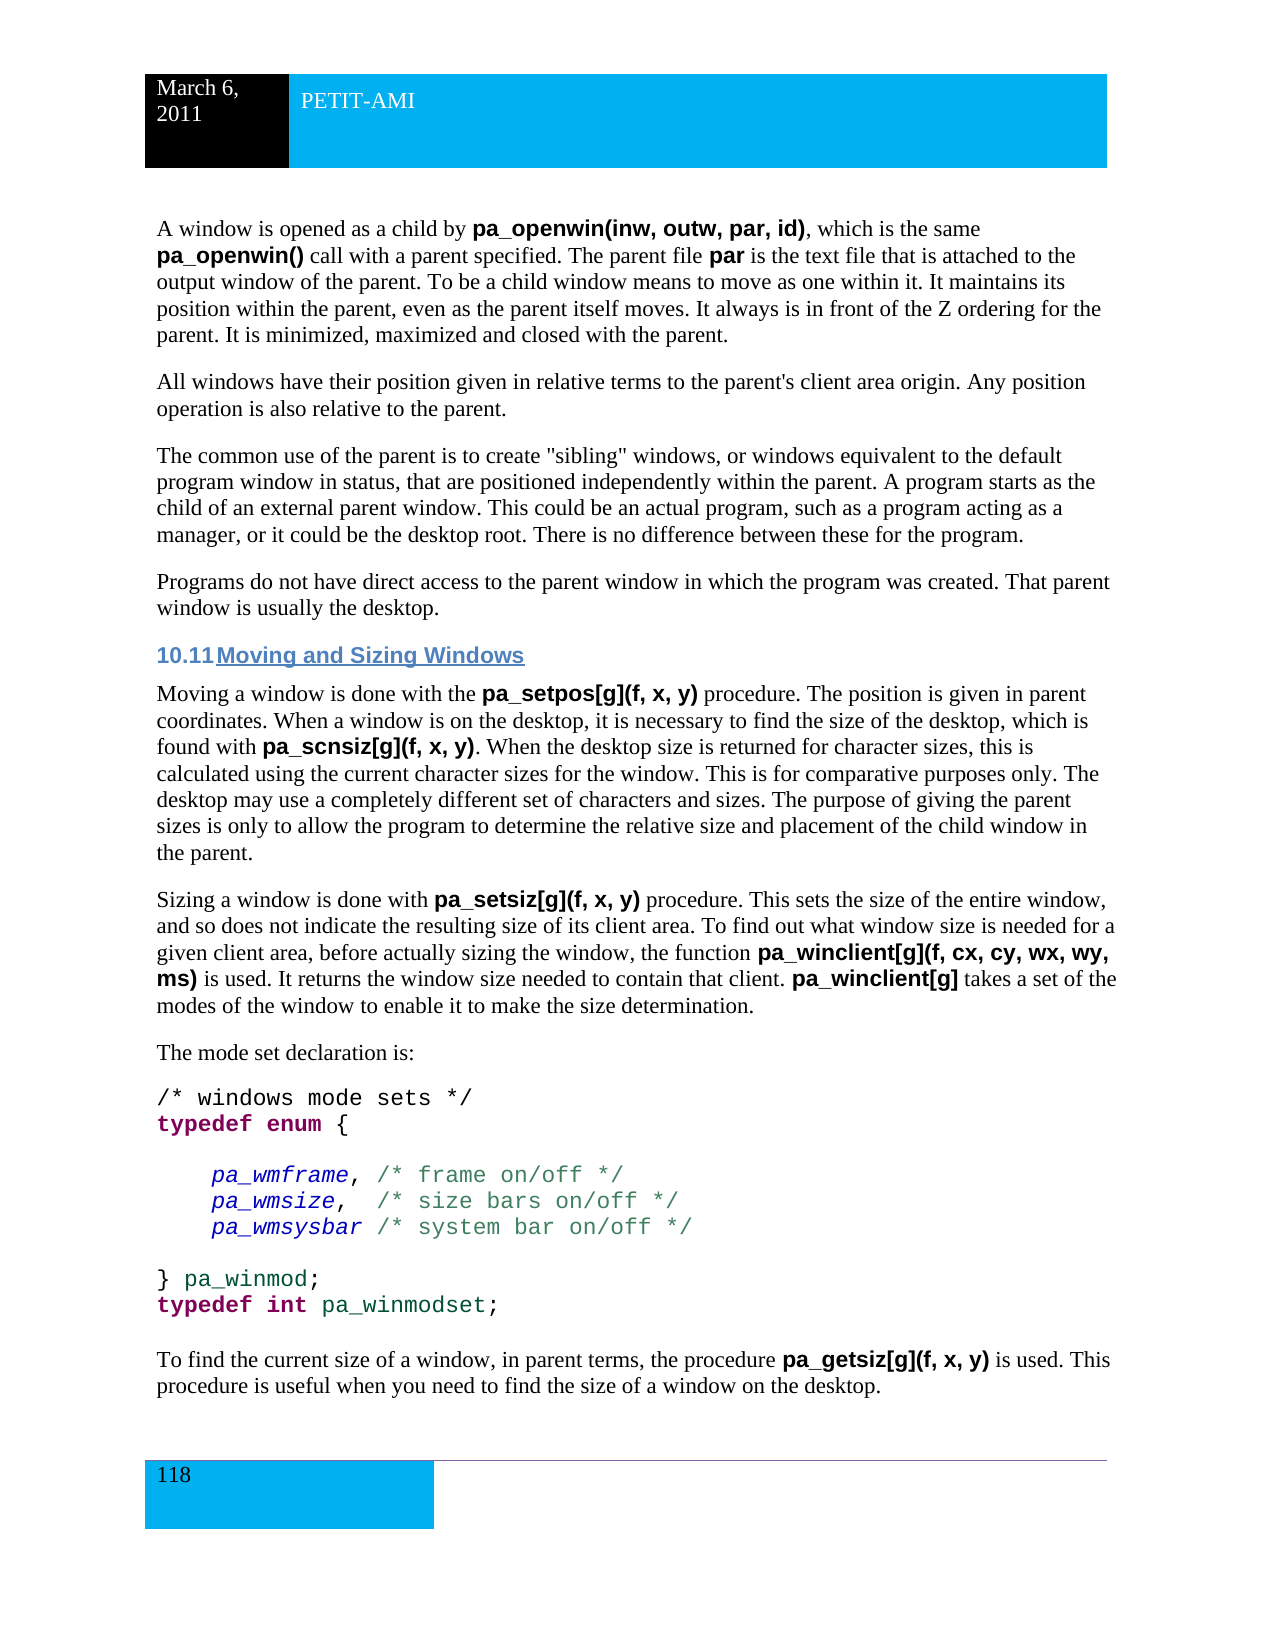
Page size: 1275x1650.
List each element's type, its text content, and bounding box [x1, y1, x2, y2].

text The mode set declaration is: [156, 1039, 1118, 1065]
text pa_wmsysbar /* system bar on/off */ [156, 1216, 1118, 1242]
text The common use of the parent is to create "sibling" windows, or windows equivalent to the default program window in status, that are positioned independently within the parent. A program starts as the child of an external parent window. This could be an actual program, such as a program acting as a manager, or it could be the desktop root. There is no difference between these for the program. [156, 442, 1118, 547]
text /* windows mode sets */ [156, 1086, 1118, 1112]
text pa_wmframe, /* frame on/off */ [156, 1164, 1118, 1190]
text All windows have their position given in relative terms to the parent's client area origin. Any position operation is also relative to the parent. [156, 368, 1118, 421]
text Programs do not have direct access to the parent window in which the program was created. That parent window is usually the desktop. [156, 568, 1118, 621]
text A window is opened as a child by pa_openwin(inw, outw, par, id), which is the same pa_openwin() call with a parent specified. The parent file par is the text file that is attached to the output window of the parent. To be a child window means to move as one within it. It maintains its position within the parent, even as the parent itself moves. It always is in front of the Z ordering for the parent. It is minimized, maximized and closed with the parent. [156, 215, 1118, 347]
text Moving a window is done with the pa_setpos[g](f, x, y) procedure. The position is given in parent coordinates. When a window is on the desktop, it is necessary to find the size of the desktop, which is found with pa_scnsiz[g](f, x, y). When the desktop size is returned for character sizes, this is calculated using the current character sizes for the window. This is for comparative purposes only. The desktop may use a completely different set of characters and sizes. The purpose of giving the parent sizes is only to allow the program to determine the relative size and placement of the child window in the parent. [156, 680, 1118, 865]
text } pa_winmod; [156, 1268, 1118, 1293]
text typedef int pa_winmodset; [156, 1293, 1118, 1319]
text To find the current size of a window, in parent terms, the procedure pa_getsiz[g](f, x, y) is used. This procedure is useful when you need to find the size of a window on the desktop. [156, 1346, 1118, 1399]
subtitle Moving and Sizing Windows [156, 642, 1118, 668]
text Sizing a window is done with pa_setsiz[g](f, x, y) procedure. This sets the size of the entire window, and so does not indicate the resulting size of its client area. To find out what window size is needed for a given client area, before actually sizing the window, the function pa_winclient[g](f, cx, cy, wx, wy, ms) is used. It returns the window size needed to contain that client. pa_winclient[g] takes a set of the modes of the window to enable it to make the size determination. [156, 886, 1118, 1018]
text typedef enum { [156, 1112, 1118, 1138]
text pa_wmsize, /* size bars on/off */ [156, 1190, 1118, 1216]
